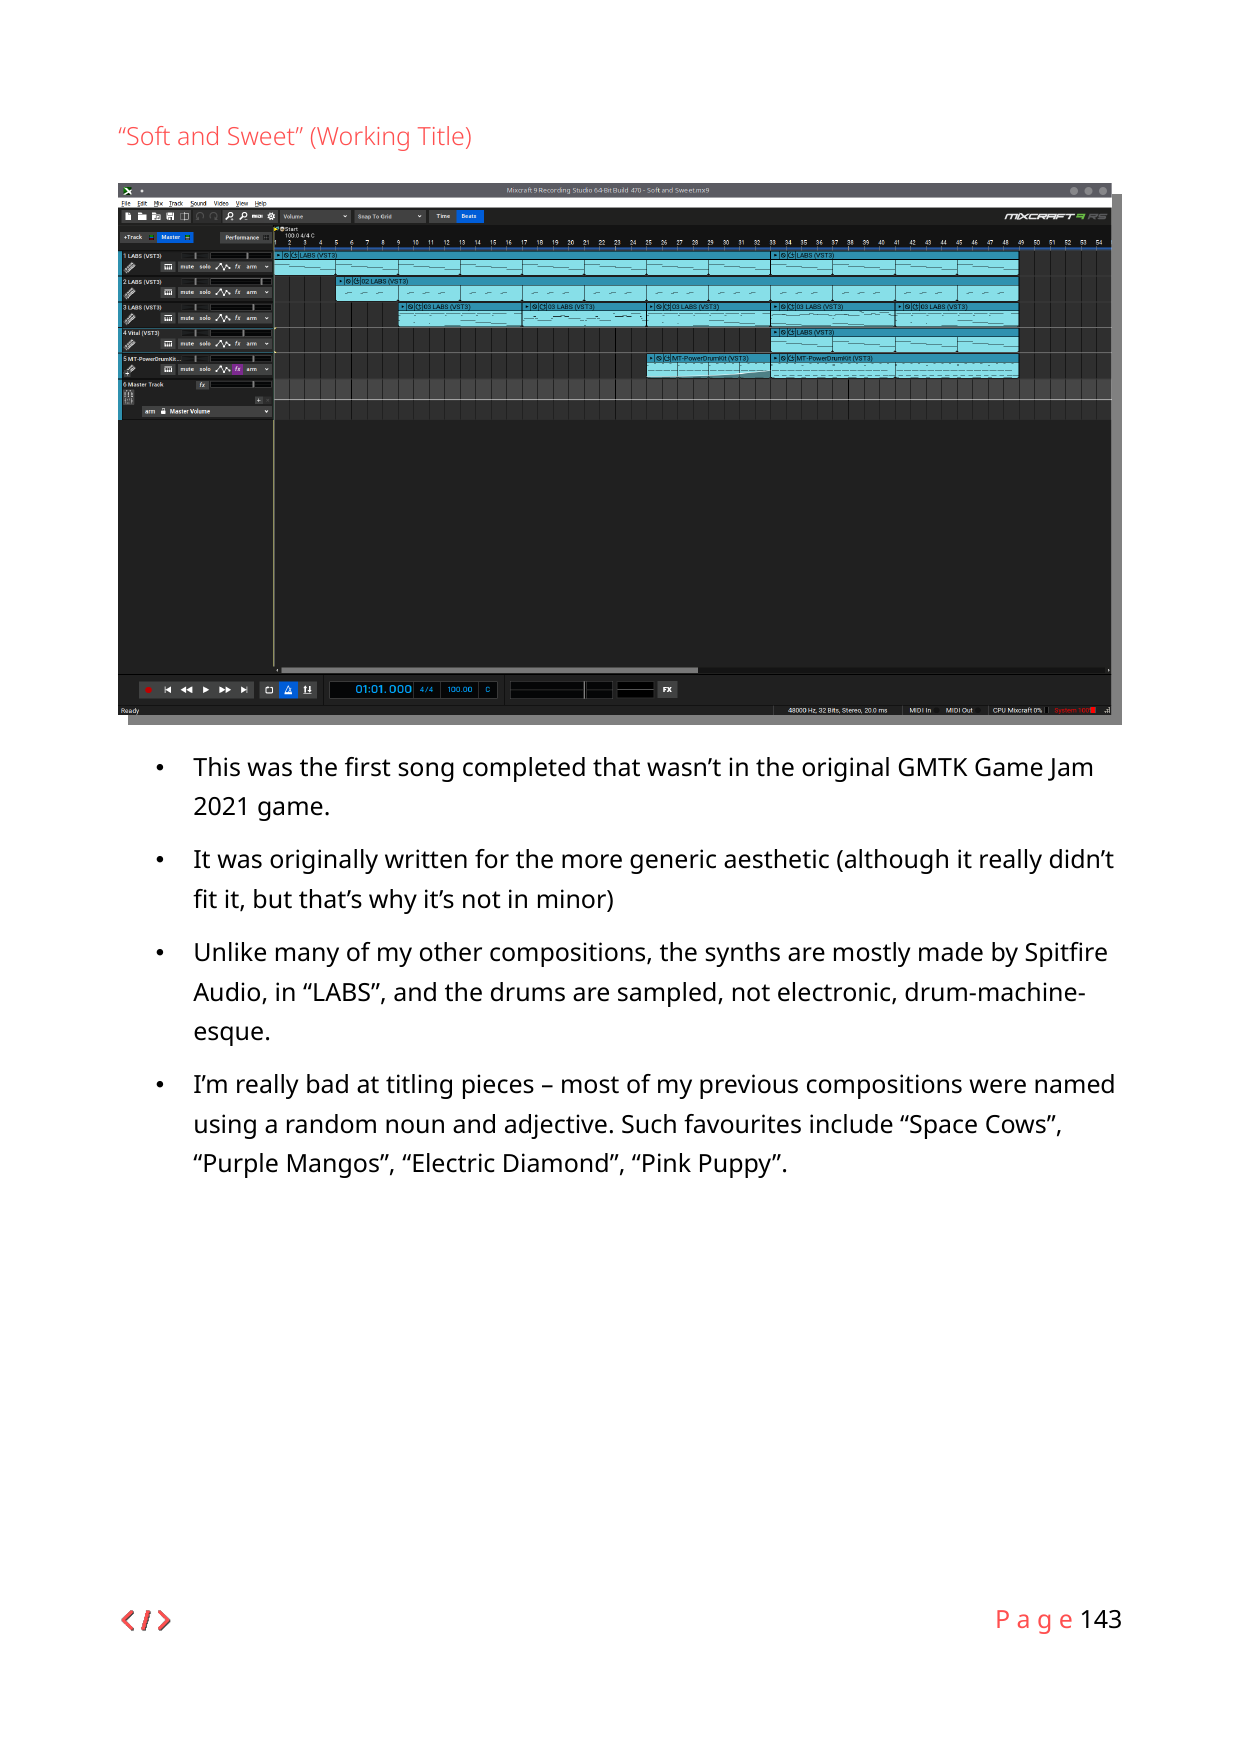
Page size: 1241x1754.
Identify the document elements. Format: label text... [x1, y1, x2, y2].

list It was originally written for the more generic aesthetic (although it really didn’t fit it, but that’s why it’s not in minor) [156, 842, 1122, 915]
list I’m really bad at titling pieces – most of my previous compositions were named using a random noun and adjective. Such favourites include “Space Cows”, “Purple Mangos”, “Electric Diamond”, “Pink Puppy”. [156, 1067, 1122, 1179]
list Unlike many of my other compositions, the synths are mostly made by Spitfire Audio, in “LABS”, and the drums are sampled, not electronic, drum-machine-esque. [156, 935, 1122, 1047]
list [156, 165, 1122, 194]
picture [118, 183, 1112, 715]
picture [116, 1591, 175, 1649]
list This was the first song completed that wasn’t in the original GMTK Game Jam 2021 game. [156, 725, 1122, 822]
subtitle “Soft and Sweet” (Working Title) [118, 118, 1122, 152]
